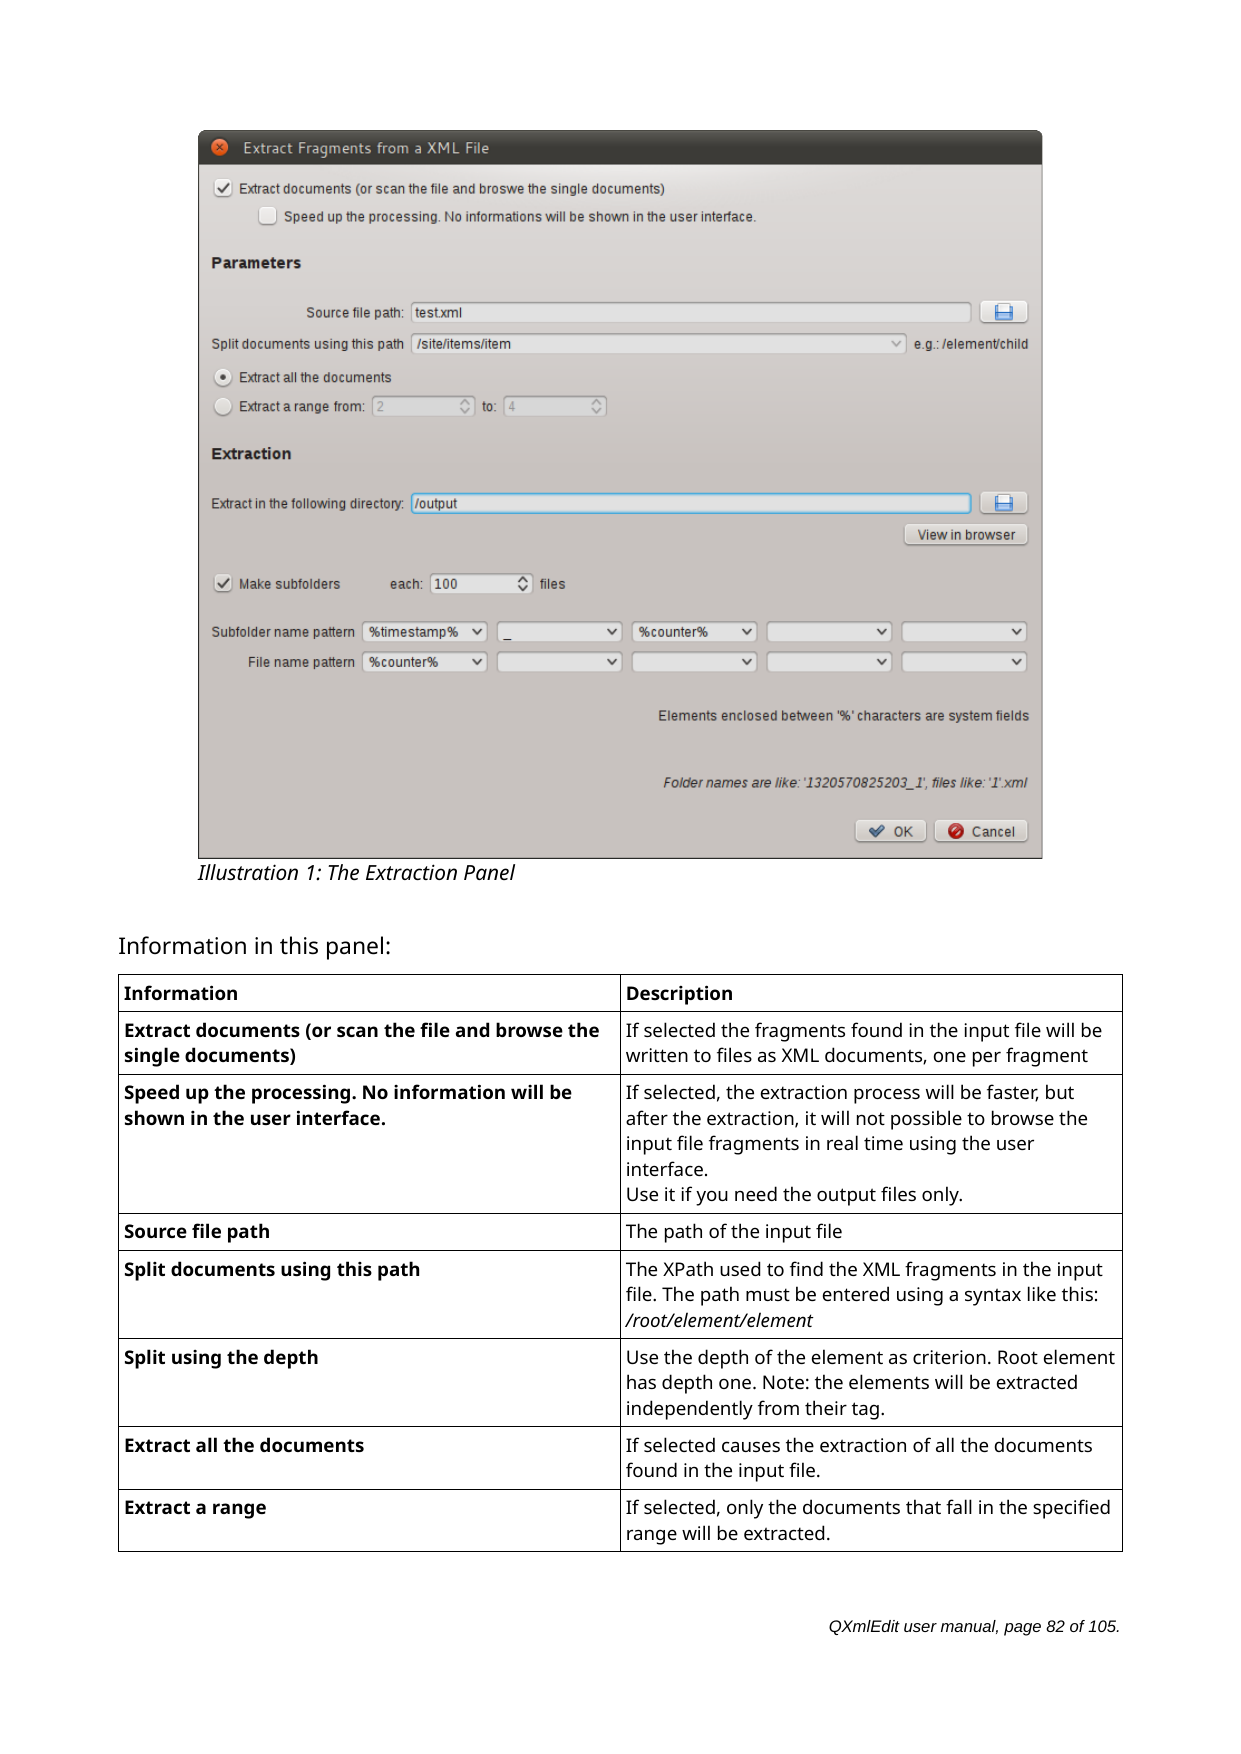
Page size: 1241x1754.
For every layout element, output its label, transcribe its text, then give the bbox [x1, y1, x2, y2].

table_cell Speed up the processing. No information will be shown in the user interface. [119, 1075, 620, 1213]
table_cell If selected, only the documents that fall in the specified range will be extracted. [621, 1490, 1122, 1551]
table_cell Split documents using this path [119, 1251, 620, 1338]
table_cell If selected causes the extraction of all the documents found in the input file. [621, 1427, 1122, 1489]
table_cell Use the depth of the element as criterion. Root element has depth one. Note: the elements will be extracted independently from their tag. [621, 1339, 1122, 1426]
table_cell Extract all the documents [119, 1427, 620, 1489]
table_cell Extract documents (or scan the file and browse the single documents) [119, 1012, 620, 1074]
text Information in this panel: [118, 930, 1122, 962]
table_header Description [621, 975, 1122, 1011]
table_cell The path of the input file [621, 1214, 1122, 1250]
table_cell Extract a range [119, 1490, 620, 1551]
table_cell If selected the fragments found in the input file will be written to files as XML documents, one per fragment [621, 1012, 1122, 1074]
table_cell Split using the depth [119, 1339, 620, 1426]
table_cell The XPath used to find the XML fragments in the input file. The path must be entered using a syntax like this: /root/element/element [621, 1251, 1122, 1338]
table_cell Source file path [119, 1214, 620, 1250]
text Illustration 1: The Extraction Panel [198, 859, 1042, 887]
picture [198, 130, 1043, 859]
table_cell If selected, the extraction process will be faster, but after the extraction, it will not possible to browse the input file fragments in real time using the user interface. Use it if you need the output files only. [621, 1075, 1122, 1213]
table_header Information [119, 975, 620, 1011]
